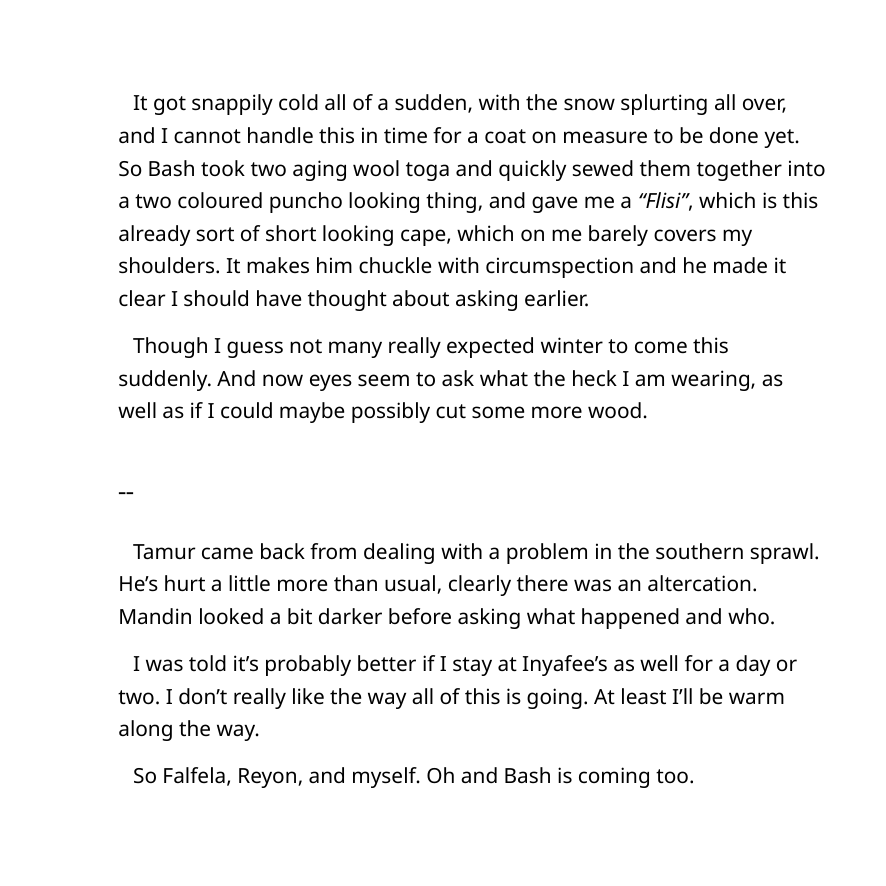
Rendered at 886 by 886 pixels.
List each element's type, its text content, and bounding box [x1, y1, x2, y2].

text It got snappily cold all of a sudden, with the snow splurting all over, and I cannot handle this in time for a coat on measure to be done yet. So Bash took two aging wool toga and quickly sewed them together into a two coloured puncho looking thing, and gave me a “Flisi”, which is this already sort of short looking cape, which on me barely covers my shoulders. It makes him chuckle with circumspection and he made it clear I should have thought about asking earlier. [118, 88, 827, 313]
text Tamur came back from dealing with a problem in the southern sprawl. He’s hurt a little more than usual, clearly there was an altercation. Mandin looked a bit darker before asking what happened and who. [118, 537, 827, 630]
text So Falfela, Reyon, and myself. Oh and Bash is coming too. [118, 762, 827, 790]
subtitle -- [118, 473, 827, 507]
text Though I guess not many really expected winter to come this suddenly. And now eyes seem to ask what the heck I am wearing, as well as if I could maybe possibly cut some more wood. [118, 331, 827, 425]
text I was told it’s probably better if I stay at Inyafee’s as well for a day or two. I don’t really like the way all of this is going. At least I’ll be warm along the way. [118, 649, 827, 743]
